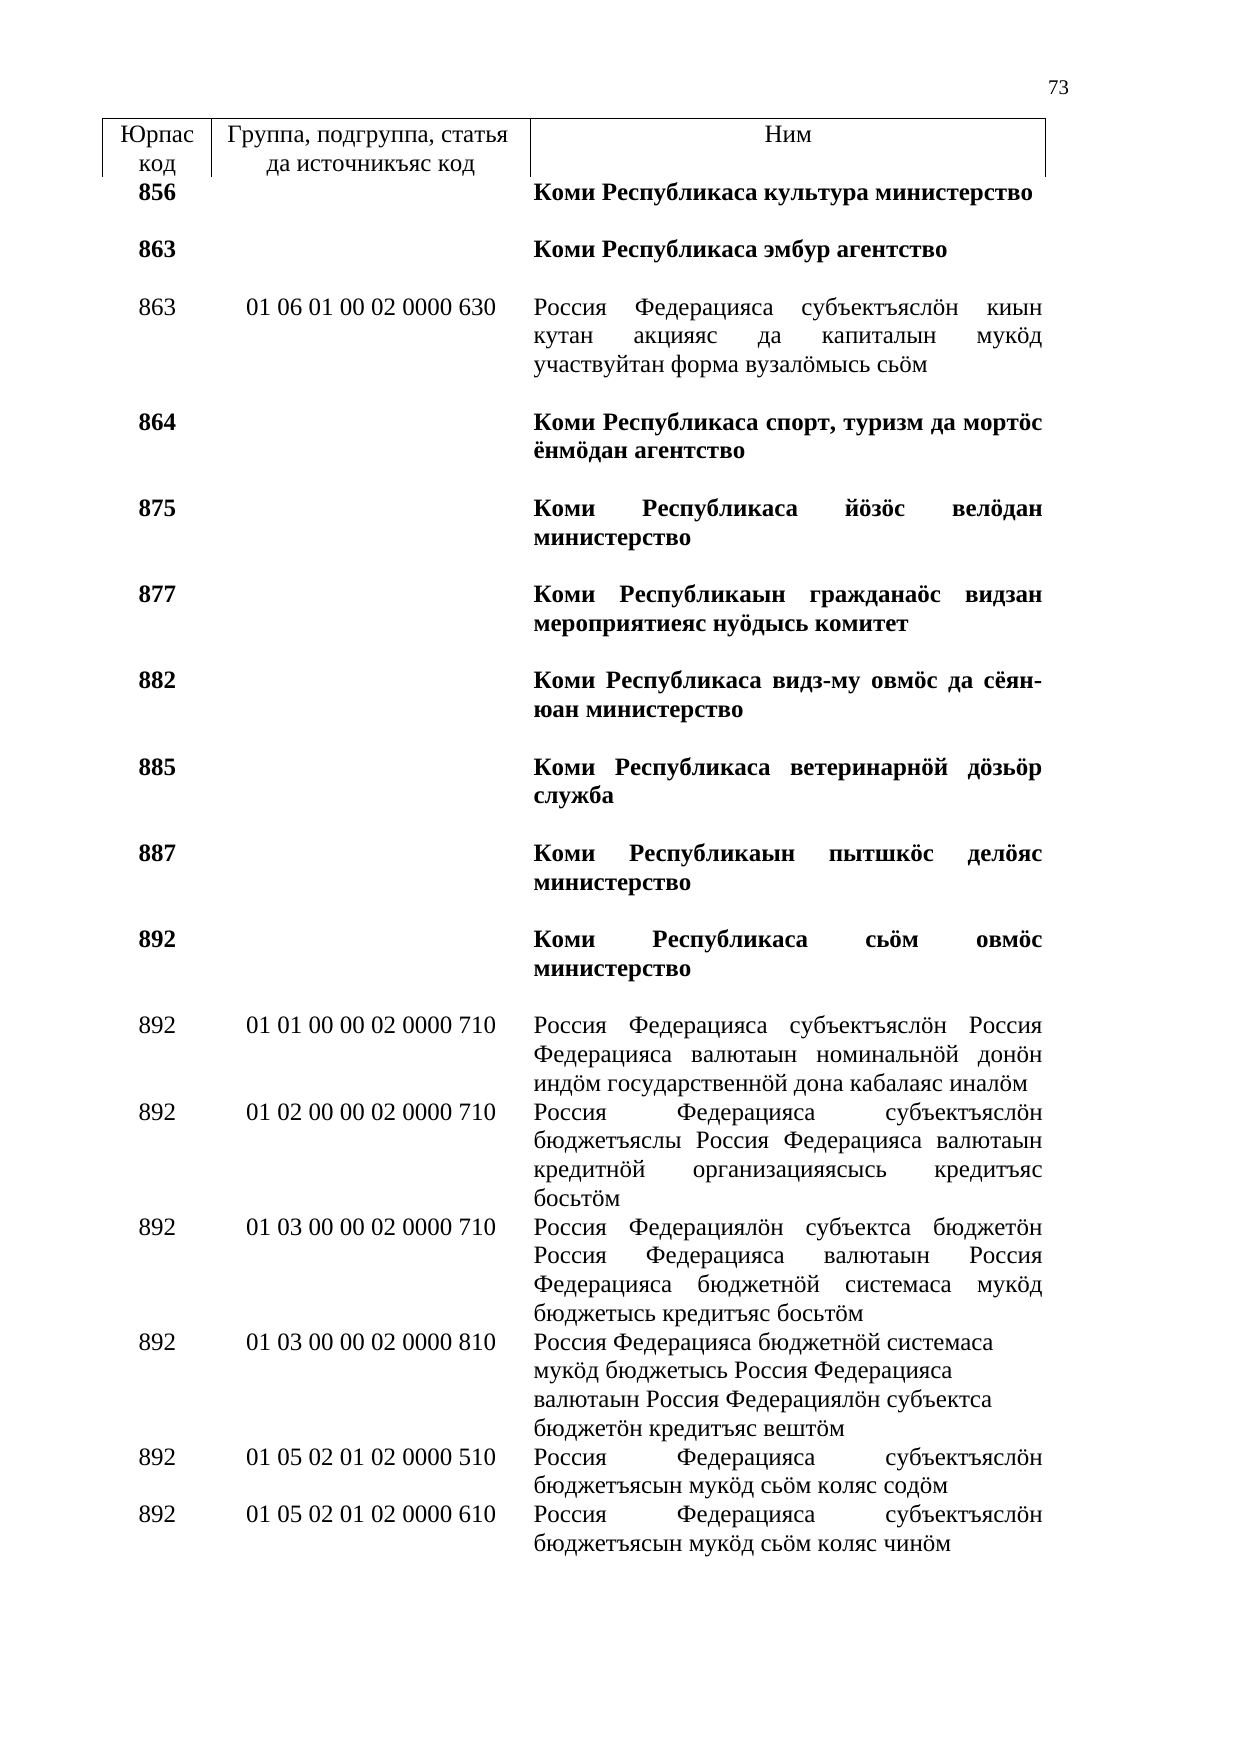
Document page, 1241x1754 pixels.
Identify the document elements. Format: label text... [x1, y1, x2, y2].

table_cell 892 [103, 1442, 211, 1499]
table_cell 882 [103, 665, 211, 752]
table_cell Россия Федерацияса субъектъяслöн бюджетъяслы Россия Федерацияса валютаын кредитнöй организацияясысь кредитъяс босьтöм [530, 1097, 1046, 1212]
table_cell 856 [103, 177, 211, 234]
table_cell [211, 838, 530, 924]
table_cell 864 [103, 407, 211, 493]
table_cell [1046, 752, 1102, 838]
table_cell 885 [103, 752, 211, 838]
table_cell [1046, 1212, 1102, 1327]
table_cell [211, 407, 530, 493]
table_cell [1046, 1442, 1102, 1499]
table_header Юрпас код [103, 119, 211, 177]
table_cell Коми Республикаса культура министерство [530, 177, 1046, 234]
table_cell [1046, 1499, 1102, 1557]
table_cell 01 05 02 01 02 0000 510 [211, 1442, 530, 1499]
table_cell Коми Республикаса видз-му овмöс да сёян-юан министерство [530, 665, 1046, 752]
table_cell Коми Республикаса сьöм овмöс министерство [530, 924, 1046, 1010]
table_cell [1046, 665, 1102, 752]
table_cell [211, 752, 530, 838]
table_cell Россия Федерацияса субъектъяслöн киын кутан акцияяс да капиталын мукöд участвуйтан форма вузалöмысь сьöм [530, 292, 1046, 407]
table_cell Коми Республикаса йöзöс велöдан министерство [530, 493, 1046, 579]
table_cell Коми Республикаса ветеринарнöй дöзьöр служба [530, 752, 1046, 838]
table_cell 892 [103, 1010, 211, 1097]
table_cell 892 [103, 1327, 211, 1442]
table_cell 01 02 00 00 02 0000 710 [211, 1097, 530, 1212]
table_cell [1046, 1010, 1102, 1097]
table_cell 887 [103, 838, 211, 924]
table_cell 01 01 00 00 02 0000 710 [211, 1010, 530, 1097]
table_cell [211, 234, 530, 292]
table_cell [1046, 1327, 1102, 1442]
table_cell [1046, 407, 1102, 493]
table_cell 863 [103, 292, 211, 407]
table_cell [211, 493, 530, 579]
table_cell [1046, 924, 1102, 1010]
table_cell Коми Республикаын гражданаöс видзан мероприятиеяс нуöдысь комитет [530, 579, 1046, 665]
table_cell 875 [103, 493, 211, 579]
table_header [1046, 118, 1102, 177]
table_cell [1046, 292, 1102, 407]
table_cell Россия Федерацияса бюджетнöй системаса мукöд бюджетысь Россия Федерацияса валютаын Россия Федерациялöн субъектса бюджетöн кредитъяс вештöм [530, 1327, 1046, 1442]
table_cell [1046, 177, 1102, 234]
table_cell Коми Республикаын пытшкöс делöяс министерство [530, 838, 1046, 924]
table_cell Коми Республикаса эмбур агентство [530, 234, 1046, 292]
table_cell 892 [103, 1499, 211, 1557]
table_header Ним [531, 119, 1045, 177]
table_cell 01 05 02 01 02 0000 610 [211, 1499, 530, 1557]
table_cell [1046, 234, 1102, 292]
table_header Группа, подгруппа, статья да источникъяс код [212, 119, 530, 177]
table_cell 863 [103, 234, 211, 292]
table_cell 877 [103, 579, 211, 665]
table_cell [211, 177, 530, 234]
table_cell [1046, 838, 1102, 924]
table_cell [211, 579, 530, 665]
table_cell Коми Республикаса спорт, туризм да мортöс ёнмöдан агентство [530, 407, 1046, 493]
table_cell 01 03 00 00 02 0000 810 [211, 1327, 530, 1442]
table_cell 892 [103, 924, 211, 1010]
table_cell 892 [103, 1097, 211, 1212]
table_cell 01 06 01 00 02 0000 630 [211, 292, 530, 407]
table_cell Россия Федерацияса субъектъяслöн бюджетъясын мукöд сьöм коляс содöм [530, 1442, 1046, 1499]
table_cell Россия Федерацияса субъектъяслöн Россия Федерацияса валютаын номинальнöй донöн индöм государственнöй дона кабалаяс иналöм [530, 1010, 1046, 1097]
table_cell 01 03 00 00 02 0000 710 [211, 1212, 530, 1327]
table_cell [211, 665, 530, 752]
table_cell Россия Федерацияса субъектъяслöн бюджетъясын мукöд сьöм коляс чинöм [530, 1499, 1046, 1557]
table_cell [1046, 579, 1102, 665]
table_cell [1046, 1097, 1102, 1212]
table_cell [1046, 493, 1102, 579]
table_cell 892 [103, 1212, 211, 1327]
table_cell [211, 924, 530, 1010]
table_cell Россия Федерациялöн субъектса бюджетöн Россия Федерацияса валютаын Россия Федерацияса бюджетнöй системаса мукöд бюджетысь кредитъяс босьтöм [530, 1212, 1046, 1327]
